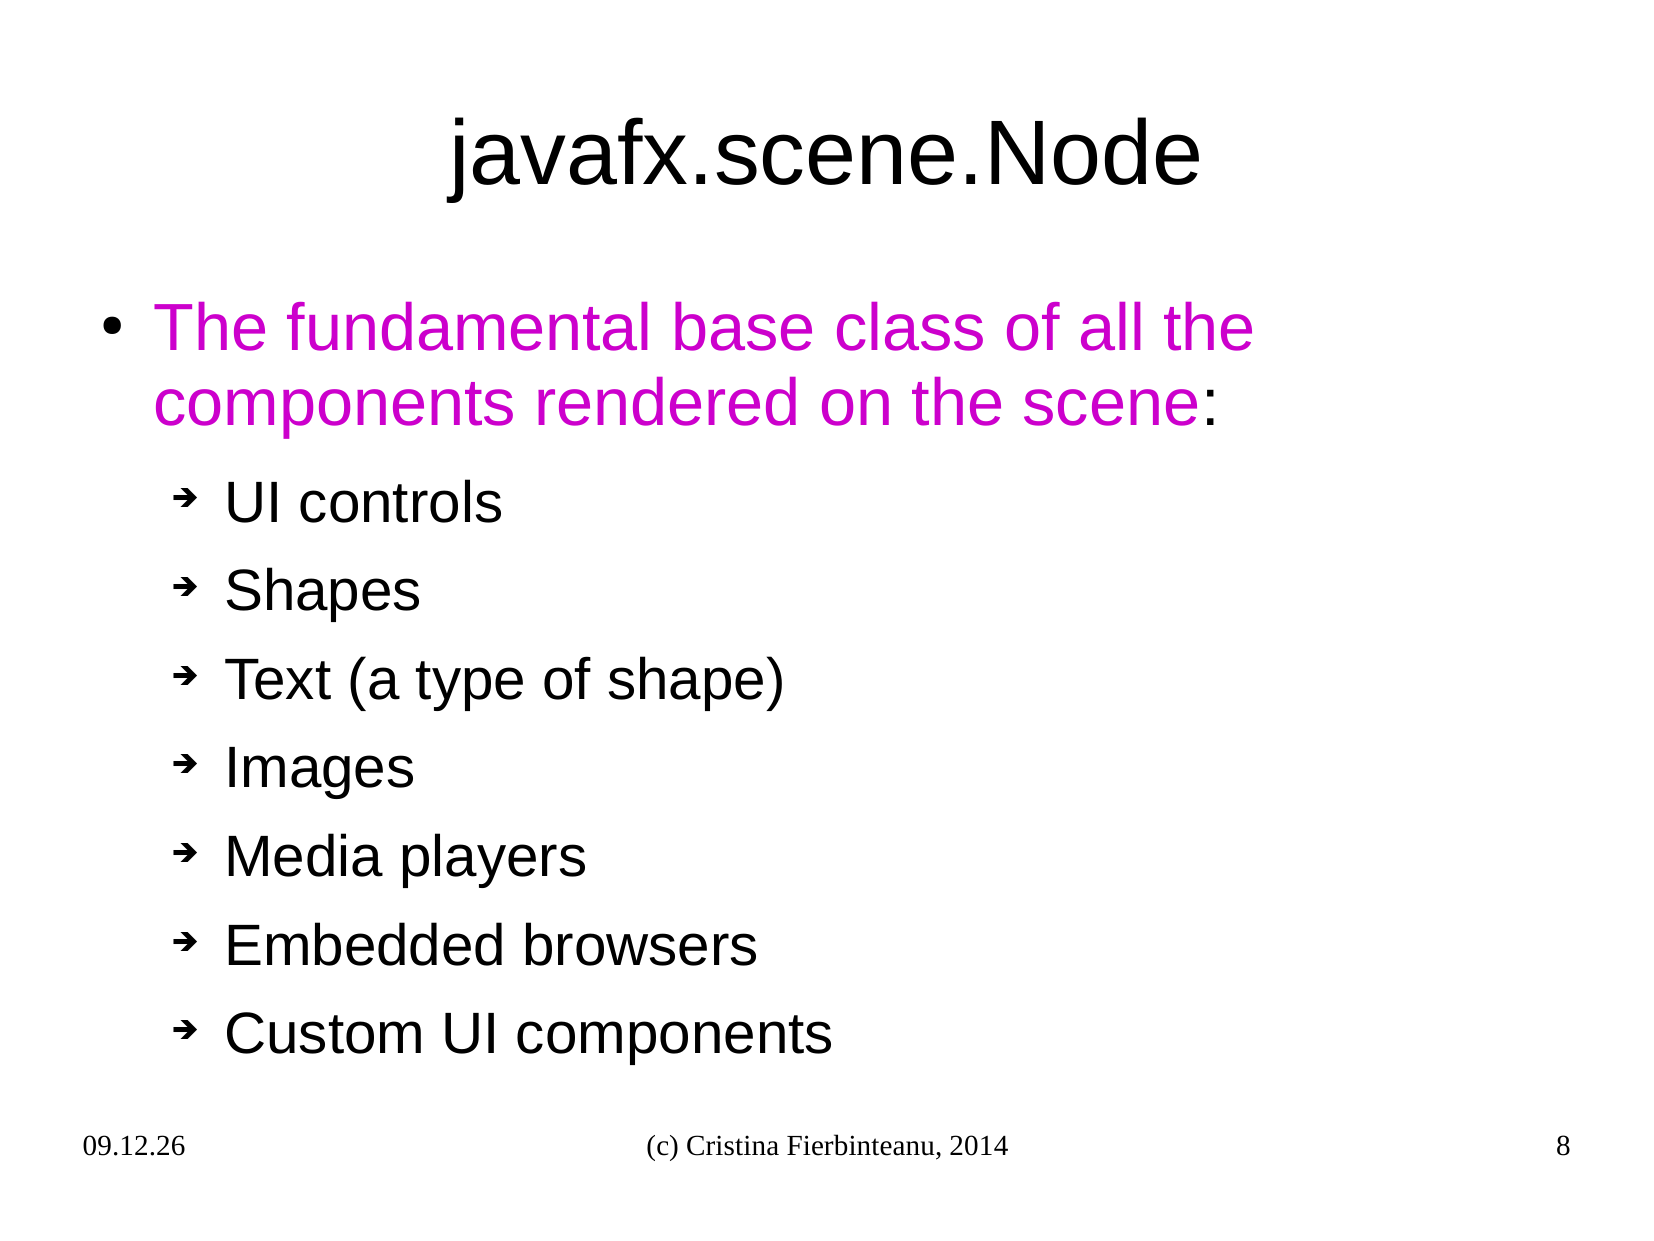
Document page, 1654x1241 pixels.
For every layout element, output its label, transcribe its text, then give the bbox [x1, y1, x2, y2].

title javafx.scene.Node [82, 49, 1571, 257]
list The fundamental base class of all the components rendered on the scene: UI controls Shapes Text (a type of shape) Images Media players Embedded browsers Custom UI components [82, 290, 1571, 1109]
